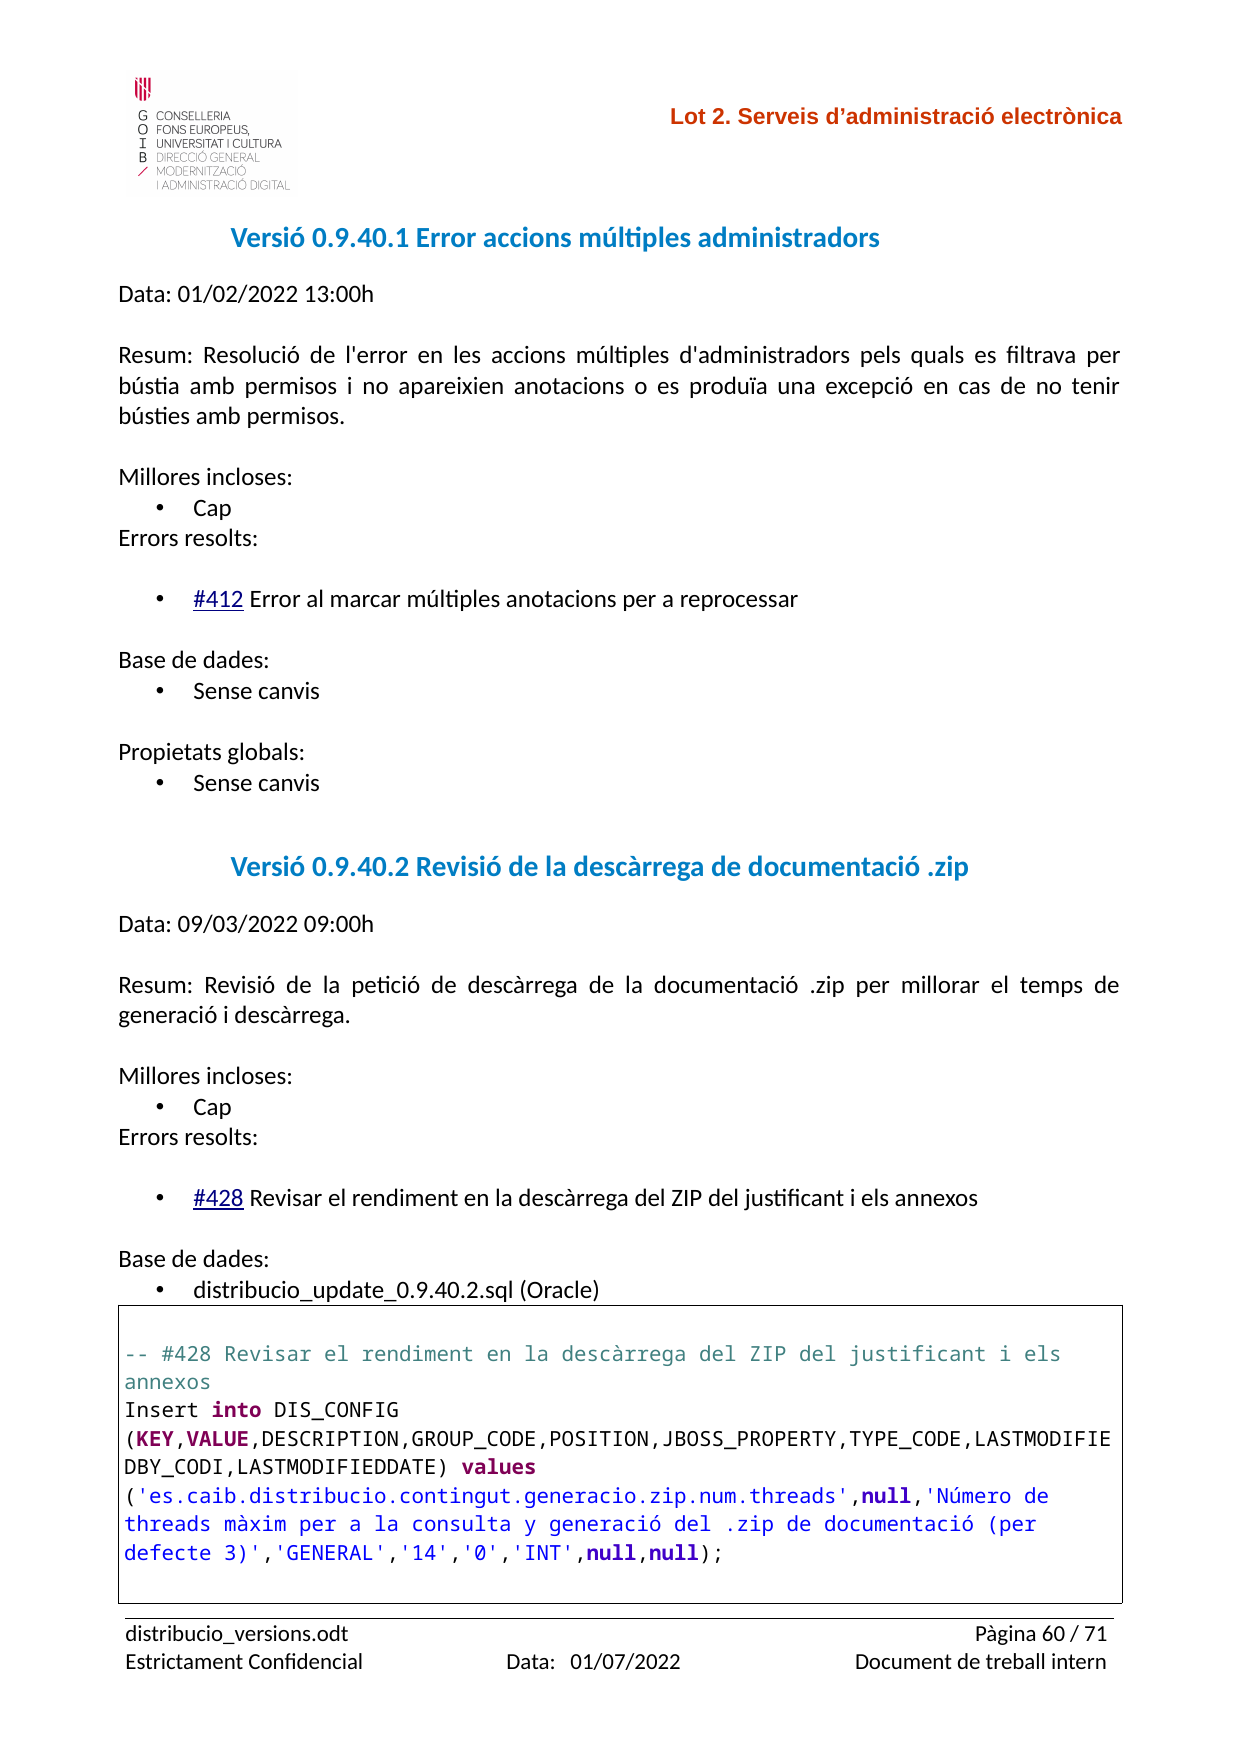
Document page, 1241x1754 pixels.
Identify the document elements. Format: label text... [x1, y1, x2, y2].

text Propietats globals: [118, 736, 1122, 767]
text Resum: Resolució de l'error en les accions múltiples d'administradors pels quals es filtrava per bústia amb permisos i no apareixien anotacions o es produïa una excepció en cas de no tenir bústies amb permisos. [118, 339, 1122, 431]
list #428 Revisar el rendiment en la descàrrega del ZIP del justificant i els annexos [156, 1182, 1122, 1213]
list Sense canvis [156, 675, 1122, 706]
list Cap [156, 492, 1122, 523]
text Millores incloses: [118, 1060, 1122, 1091]
list distribucio_update_0.9.40.2.sql (Oracle) [156, 1274, 1122, 1304]
table_header -- #428 Revisar el rendiment en la descàrrega del ZIP del justificant i els annexos Insert into DIS_CONFIG (KEY,VALUE,DESCRIPTION,GROUP_CODE,POSITION,JBOSS_PROPERTY,TYPE_CODE,LASTMODIFIEDBY_CODI,LASTMODIFIEDDATE) values ('es.caib.distribucio.contingut.generacio.zip.num.threads',null,'Número de threads màxim per a la consulta y generació del .zip de documentació (per defecte 3)','GENERAL','14','0','INT',null,null); [119, 1306, 1122, 1602]
list Cap [156, 1091, 1122, 1121]
text Millores incloses: [118, 462, 1122, 492]
subtitle Versió 0.9.40.2 Revisió de la descàrrega de documentació .zip [153, 848, 1122, 884]
list Sense canvis [156, 767, 1122, 797]
text Base de dades: [118, 645, 1122, 675]
list #412 Error al marcar múltiples anotacions per a reprocessar [156, 584, 1122, 614]
text Data: 01/02/2022 13:00h [118, 278, 1122, 309]
text Errors resolts: [118, 1121, 1122, 1152]
text Data: 09/03/2022 09:00h [118, 908, 1122, 938]
subtitle Versió 0.9.40.1 Error accions múltiples administradors [153, 219, 1122, 255]
text Resum: Revisió de la petició de descàrrega de la documentació .zip per millorar el temps de generació i descàrrega. [118, 969, 1122, 1030]
text Errors resolts: [118, 523, 1122, 553]
text Base de dades: [118, 1243, 1122, 1274]
picture [126, 70, 299, 197]
